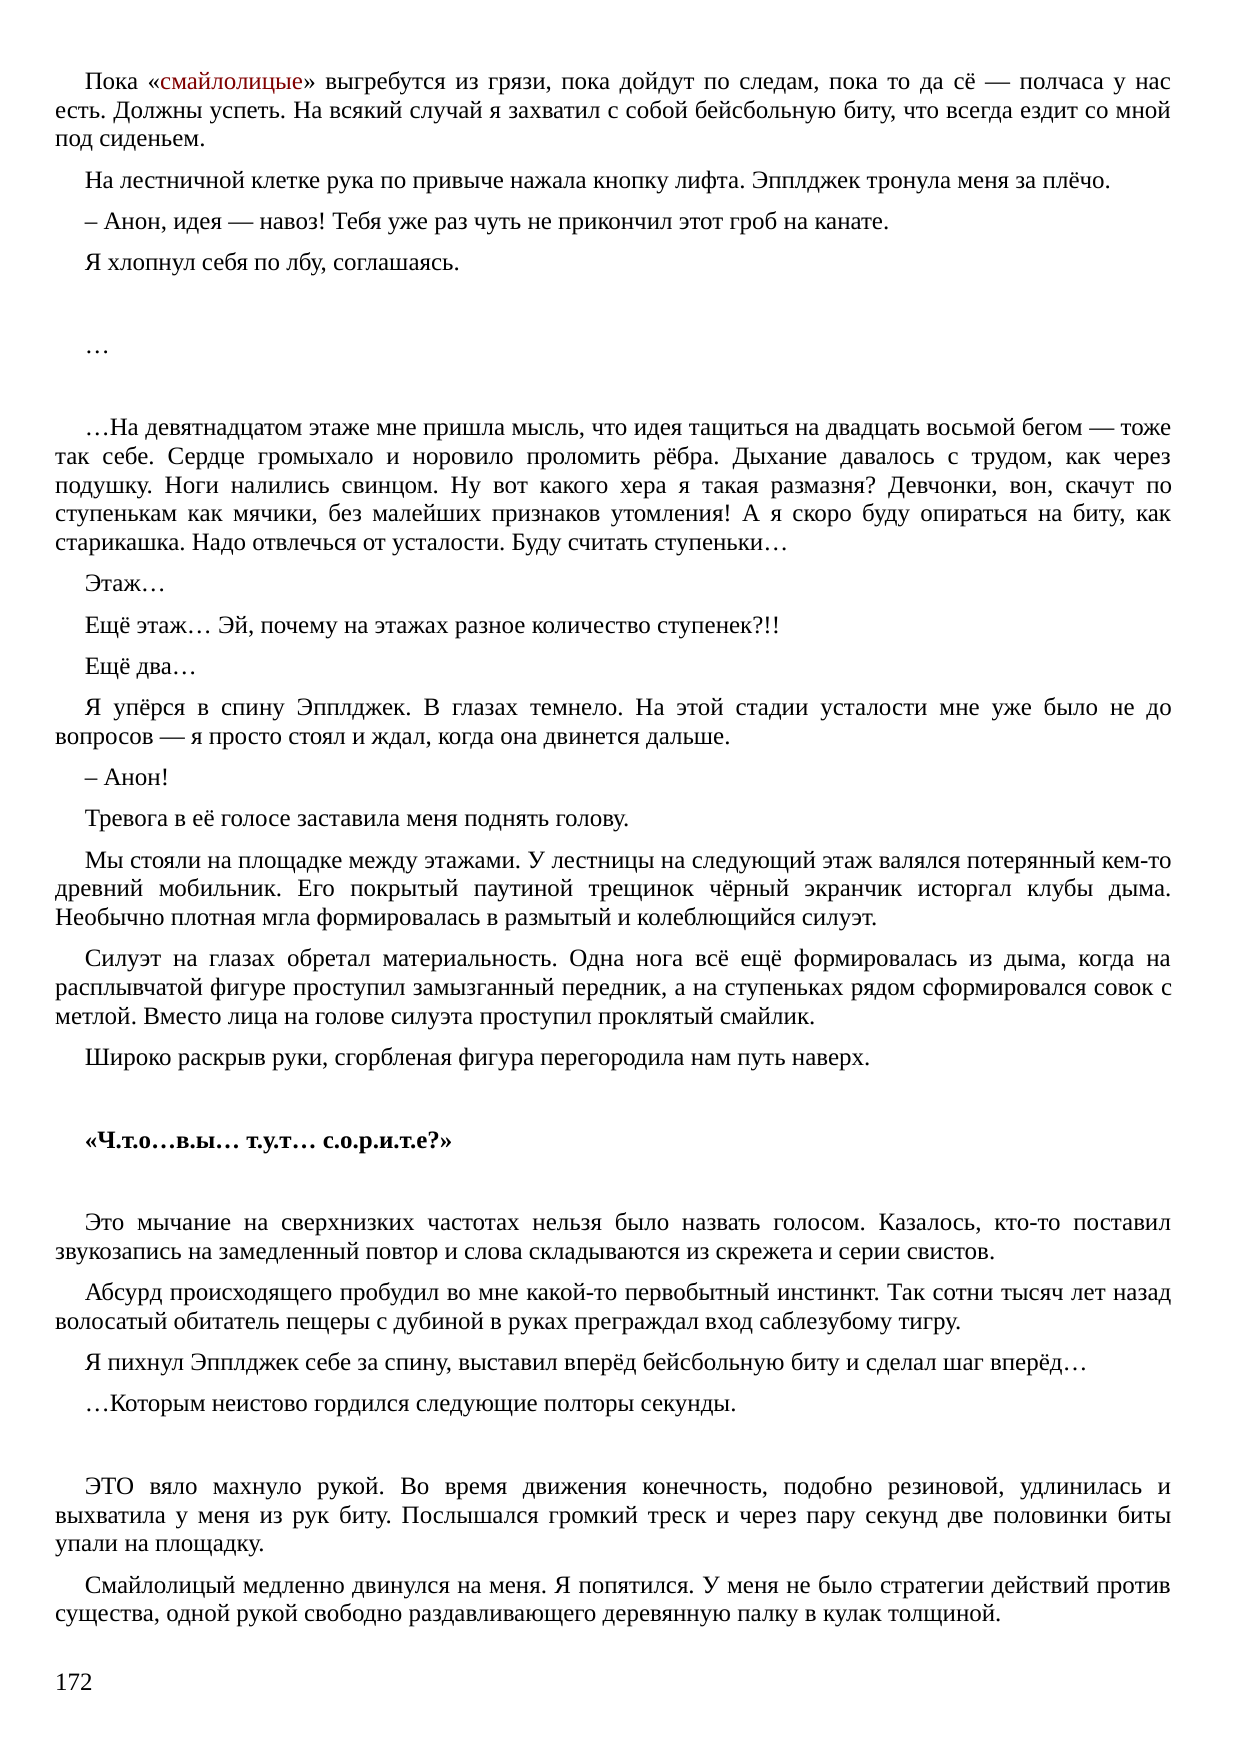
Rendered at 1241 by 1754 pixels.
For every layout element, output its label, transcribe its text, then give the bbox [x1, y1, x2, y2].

text …Которым неистово гордился следующие полторы секунды. [55, 1388, 1173, 1417]
text Абсурд происходящего пробудил во мне какой-то первобытный инстинкт. Так сотни тысяч лет назад волосатый обитатель пещеры с дубиной в руках преграждал вход саблезубому тигру. [55, 1277, 1173, 1335]
text Мы стояли на площадке между этажами. У лестницы на следующий этаж валялся потерянный кем-то древний мобильник. Его покрытый паутиной трещинок чёрный экранчик исторгал клубы дыма. Необычно плотная мгла формировалась в размытый и колеблющийся силуэт. [55, 845, 1173, 931]
text Широко раскрыв руки, сгорбленая фигура перегородила нам путь наверх. [55, 1042, 1173, 1071]
text Это мычание на сверхнизких частотах нельзя было назвать голосом. Казалось, кто-то поставил звукозапись на замедленный повтор и слова складываются из скрежета и серии свистов. [55, 1207, 1173, 1265]
text – Анон, идея — навоз! Тебя уже раз чуть не прикончил этот гроб на канате. [55, 206, 1173, 235]
text Смайлолицый медленно двинулся на меня. Я попятился. У меня не было стратегии действий против существа, одной рукой свободно раздавливающего деревянную палку в кулак толщиной. [55, 1570, 1173, 1627]
text Ещё этаж… Эй, почему на этажах разное количество ступенек?!! [55, 610, 1173, 638]
text «Ч.т.о…в.ы… т.у.т… с.о.р.и.т.е?» [55, 1125, 1173, 1153]
text Этаж… [55, 568, 1173, 597]
text Я упёрся в спину Эпплджек. В глазах темнело. На этой стадии усталости мне уже было не до вопросов — я просто стоял и ждал, когда она двинется дальше. [55, 692, 1173, 750]
text Ещё два… [55, 651, 1173, 680]
text Я хлопнул себя по лбу, соглашаясь. [55, 247, 1173, 276]
text Тревога в её голосе заставила меня поднять голову. [55, 803, 1173, 832]
text …На девятнадцатом этаже мне пришла мысль, что идея тащиться на двадцать восьмой бегом — тоже так себе. Сердце громыхало и норовило проломить рёбра. Дыхание давалось с трудом, как через подушку. Ноги налились свинцом. Ну вот какого хера я такая размазня? Девчонки, вон, скачут по ступенькам как мячики, без малейших признаков утомления! А я скоро буду опираться на биту, как старикашка. Надо отвлечься от усталости. Буду считать ступеньки… [55, 412, 1173, 556]
text … [55, 330, 1173, 358]
text ЭТО вяло махнуло рукой. Во время движения конечность, подобно резиновой, удлинилась и выхватила у меня из рук биту. Послышался громкий треск и через пару секунд две половинки биты упали на площадку. [55, 1471, 1173, 1557]
text На лестничной клетке рука по привыче нажала кнопку лифта. Эпплджек тронула меня за плёчо. [55, 165, 1173, 193]
text Я пихнул Эпплджек себе за спину, выставил вперёд бейсбольную биту и сделал шаг вперёд… [55, 1347, 1173, 1376]
text Силуэт на глазах обретал материальность. Одна нога всё ещё формировалась из дыма, когда на расплывчатой фигуре проступил замызганный передник, а на ступеньках рядом сформировался совок с метлой. Вместо лица на голове силуэта проступил проклятый смайлик. [55, 943, 1173, 1030]
text – Анон! [55, 762, 1173, 791]
text Пока «смайлолицые» выгребутся из грязи, пока дойдут по следам, пока то да сё — полчаса у нас есть. Должны успеть. На всякий случай я захватил с собой бейсбольную биту, что всегда ездит со мной под сиденьем. [55, 66, 1173, 152]
